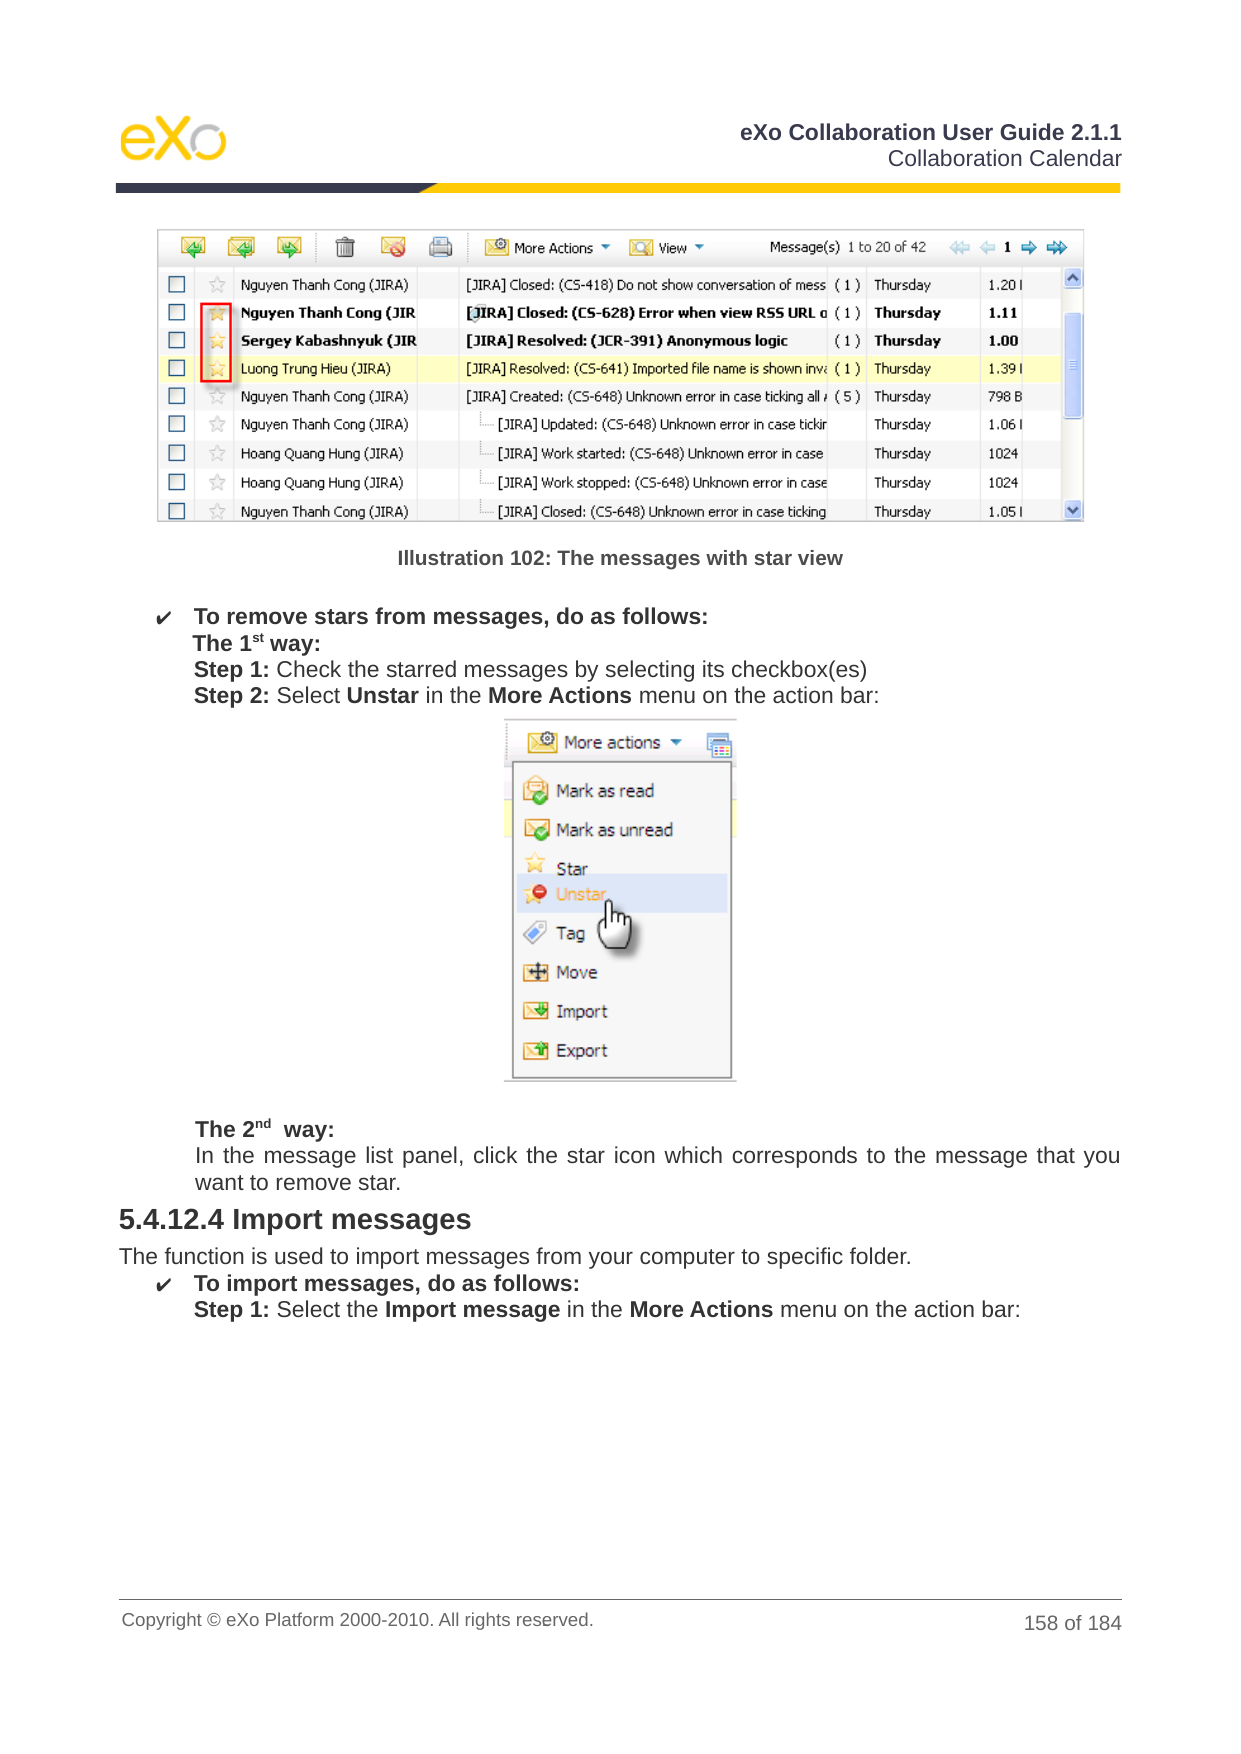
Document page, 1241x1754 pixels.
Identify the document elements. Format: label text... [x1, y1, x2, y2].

subtitle Import messages [118, 1202, 1122, 1236]
list Step 1: Select the Import message in the More Actions menu on the action bar: [156, 1296, 1122, 1322]
picture [503, 716, 737, 1082]
list In the message list panel, click the star icon which corresponds to the message that you want to remove star. [157, 1142, 1122, 1195]
picture [156, 228, 1085, 522]
list To remove stars from messages, do as follows: [156, 603, 1122, 630]
text The function is used to import messages from your computer to specific folder. [118, 1243, 1122, 1270]
list Step 2: Select Unstar in the More Actions menu on the action bar: [156, 682, 1122, 709]
list To import messages, do as follows: [156, 1270, 1122, 1296]
text Illustration 102: The messages with star view [157, 522, 1084, 569]
picture [120, 115, 227, 161]
text The 1st way: [118, 630, 1122, 656]
list The 2nd way: [157, 1116, 1122, 1142]
picture [115, 183, 1121, 193]
list Step 1: Check the starred messages by selecting its checkbox(es) [156, 656, 1122, 682]
